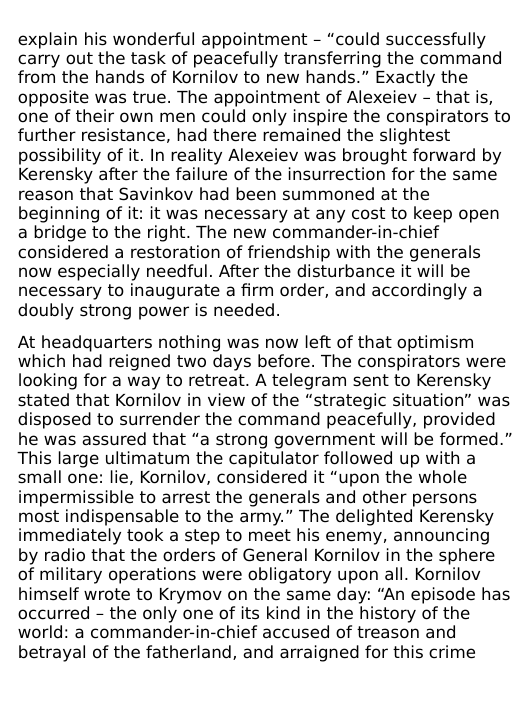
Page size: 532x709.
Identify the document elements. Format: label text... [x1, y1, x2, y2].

text At headquarters nothing was now left of that optimism which had reigned two days before. The conspirators were looking for a way to retreat. A telegram sent to Kerensky stated that Kornilov in view of the “strategic situation” was disposed to surrender the command peacefully, provided he was assured that “a strong government will be formed.” This large ultimatum the capitulator followed up with a small one: lie, Kornilov, considered it “upon the whole impermissible to arrest the generals and other persons most indispensable to the army.” The delighted Kerensky immediately took a step to meet his enemy, announcing by radio that the orders of General Kornilov in the sphere of military operations were obligatory upon all. Kornilov himself wrote to Krymov on the same day: “An episode has occurred – the only one of its kind in the history of the world: a commander-in-chief accused of treason and betrayal of the fatherland, and arraigned for this crime [18, 333, 514, 662]
text explain his wonderful appointment – “could successfully carry out the task of peacefully transferring the command from the hands of Kornilov to new hands.” Exactly the opposite was true. The appointment of Alexeiev – that is, one of their own men could only inspire the conspirators to further resistance, had there remained the slightest possibility of it. In reality Alexeiev was brought forward by Kerensky after the failure of the insurrection for the same reason that Savinkov had been summoned at the beginning of it: it was necessary at any cost to keep open a bridge to the right. The new commander-in-chief considered a restoration of friendship with the generals now especially needful. After the disturbance it will be necessary to inaugurate a firm order, and accordingly a doubly strong power is needed. [18, 29, 514, 320]
